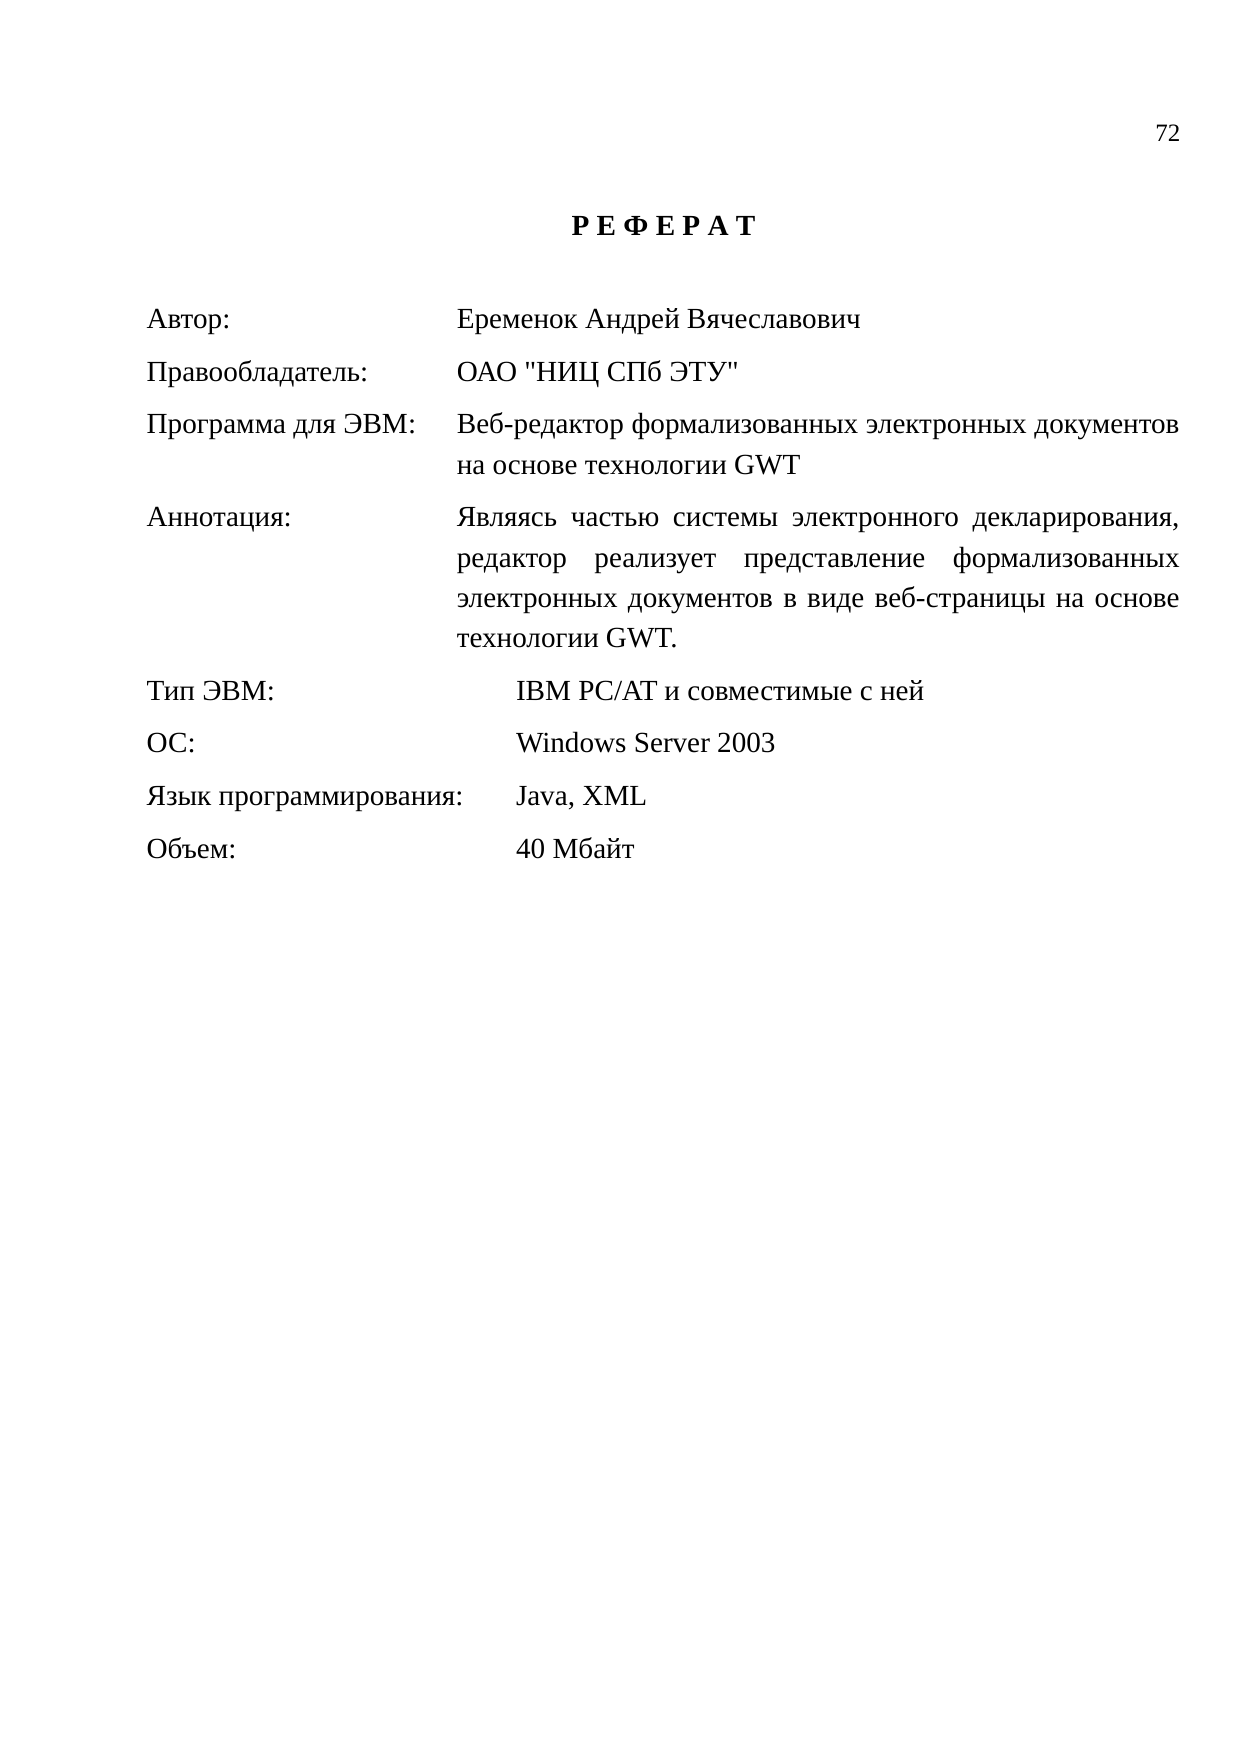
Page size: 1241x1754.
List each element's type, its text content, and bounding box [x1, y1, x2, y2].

text ОС: Windows Server 2003 [146, 726, 1180, 759]
text Автор: Еременок Андрей Вячеславович [146, 301, 1180, 335]
text Тип ЭВМ: IBM PC/AT и совместимые с ней [146, 673, 1180, 706]
text Язык программирования: Java, XML [146, 778, 1180, 812]
list Объем: 40 Мбайт [146, 831, 1180, 864]
text Правообладатель: ОАО "НИЦ СПб ЭТУ" [146, 354, 1180, 387]
text Аннотация: Являясь частью системы электронного декларирования, редактор реализует представление формализованных электронных документов в виде веб-страницы на основе технологии GWT. [146, 499, 1180, 654]
text Р Е Ф Е Р А Т [146, 208, 1180, 242]
text Программа для ЭВМ: Веб-редактор формализованных электронных документов на основе технологии GWT [146, 407, 1180, 480]
